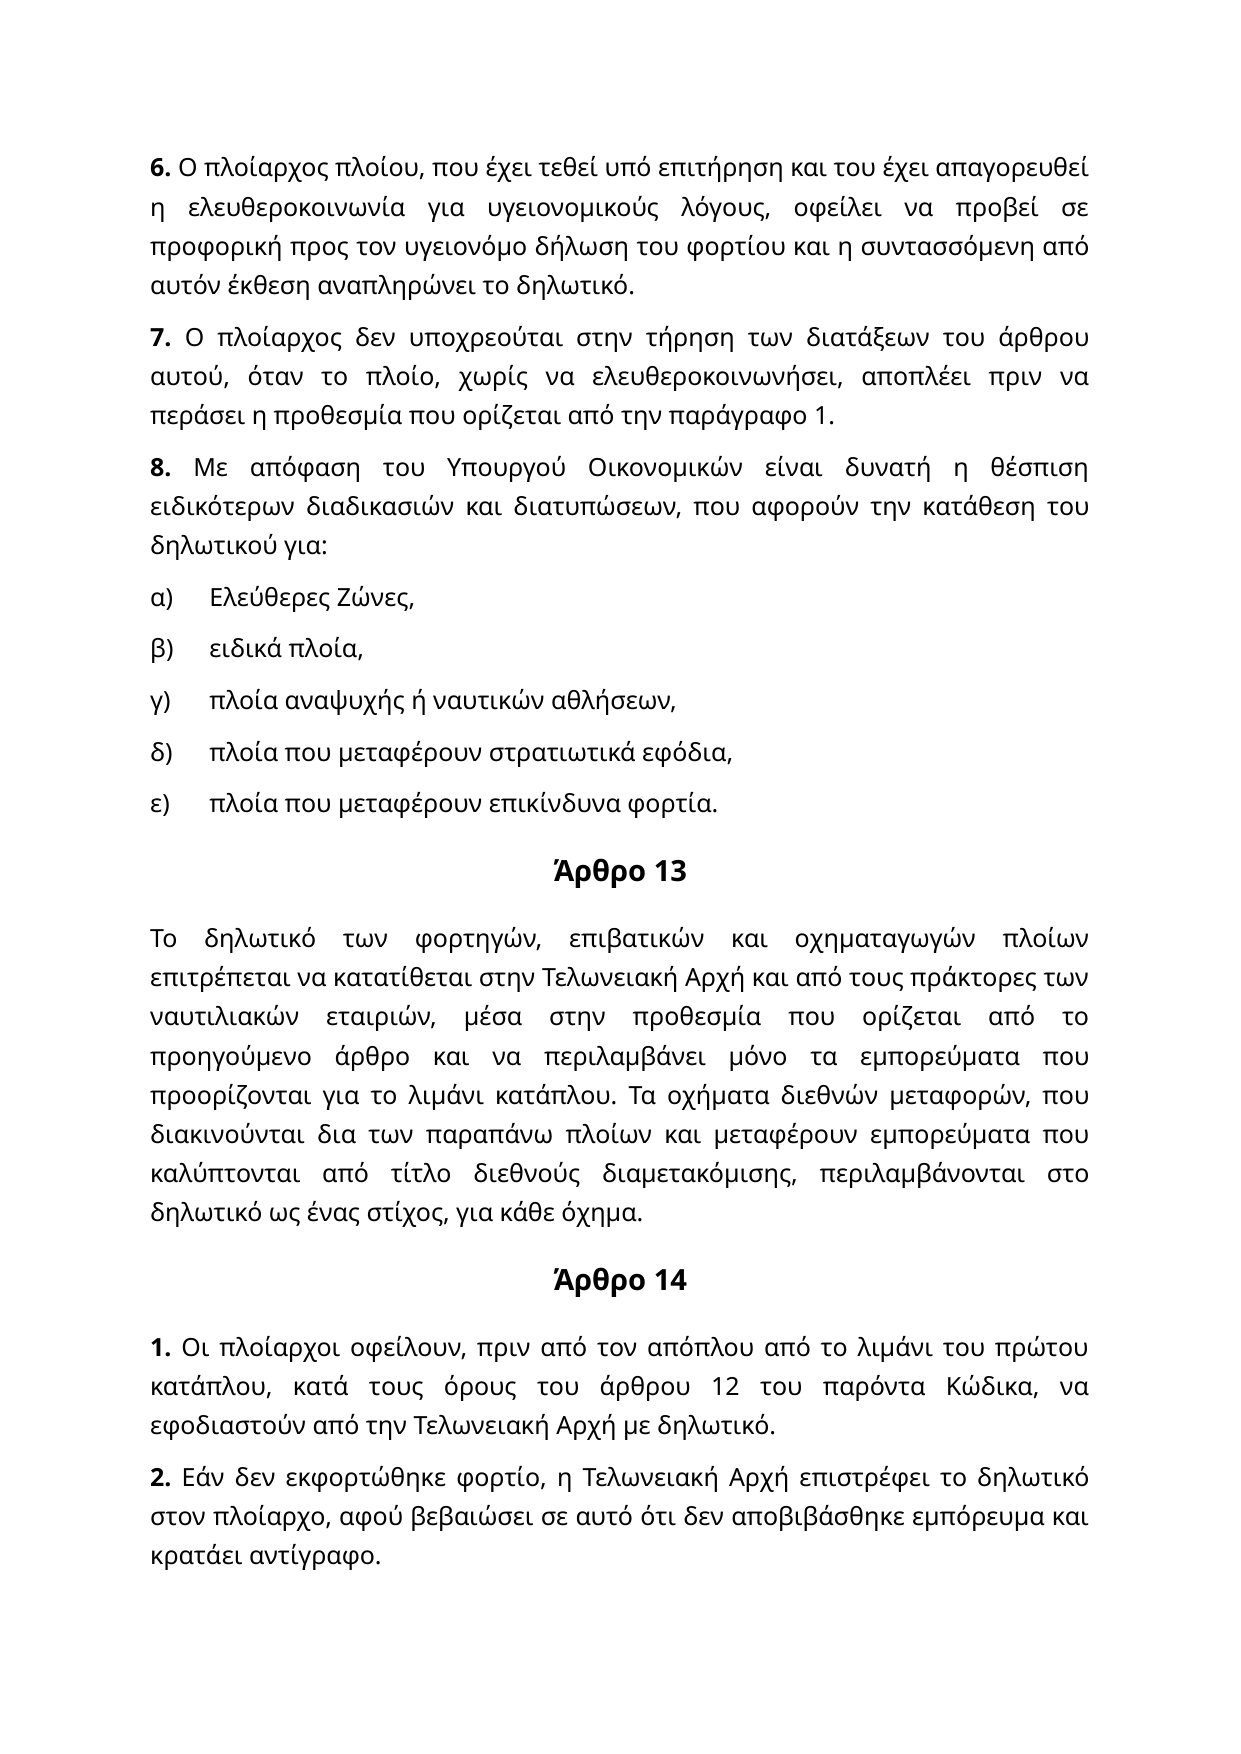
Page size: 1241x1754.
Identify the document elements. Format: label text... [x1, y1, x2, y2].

subtitle Άρθρο 14 [150, 1259, 1090, 1299]
list γ) πλοία αναψυχής ή ναυτικών αθλήσεων, [150, 682, 1090, 717]
text Το δηλωτικό των φορτηγών, επιβατικών και οχηματαγωγών πλοίων επιτρέπεται να κατατίθεται στην Τελωνειακή Αρχή και από τους πράκτορες των ναυτιλιακών εταιριών, μέσα στην προθεσμία που ορίζεται από το προηγούμενο άρθρο και να περιλαμβάνει μόνο τα εμπορεύματα που προορίζονται για το λιμάνι κατάπλου. Τα οχήματα διεθνών μεταφορών, που διακινούνται δια των παραπάνω πλοίων και μεταφέρουν εμπορεύματα που καλύπτονται από τίτλο διεθνούς διαμετακόμισης, περιλαμβάνονται στο δηλωτικό ως ένας στίχος, για κάθε όχημα. [150, 921, 1090, 1229]
text 1. Οι πλοίαρχοι οφείλουν, πριν από τον απόπλου από το λιμάνι του πρώτου κατάπλου, κατά τους όρους του άρθρου 12 του παρόντα Κώδικα, να εφοδιαστούν από την Τελωνειακή Αρχή με δηλωτικό. [150, 1329, 1090, 1442]
list β) ειδικά πλοία, [150, 631, 1090, 665]
subtitle Άρθρο 13 [150, 850, 1090, 890]
text 7. Ο πλοίαρχος δεν υποχρεούται στην τήρηση των διατάξεων του άρθρου αυτού, όταν το πλοίο, χωρίς να ελευθεροκοινωνήσει, αποπλέει πριν να περάσει η προθεσμία που ορίζεται από την παράγραφο 1. [150, 319, 1090, 432]
text 8. Με απόφαση του Υπουργού Οικονομικών είναι δυνατή η θέσπιση ειδικότερων διαδικασιών και διατυπώσεων, που αφορούν την κατάθεση του δηλωτικού για: [150, 449, 1090, 562]
list δ) πλοία που μεταφέρουν στρατιωτικά εφόδια, [150, 734, 1090, 768]
list ε) πλοία που μεταφέρουν επικίνδυνα φορτία. [150, 786, 1090, 820]
text 2. Εάν δεν εκφορτώθηκε φορτίο, η Τελωνειακή Αρχή επιστρέφει το δηλωτικό στον πλοίαρχο, αφού βεβαιώσει σε αυτό ότι δεν αποβιβάσθηκε εμπόρευμα και κρατάει αντίγραφο. [150, 1459, 1090, 1572]
text 6. Ο πλοίαρχος πλοίου, που έχει τεθεί υπό επιτήρηση και του έχει απαγορευθεί η ελευθεροκοινωνία για υγειονομικούς λόγους, οφείλει να προβεί σε προφορική προς τον υγειονόμο δήλωση του φορτίου και η συντασσόμενη από αυτόν έκθεση αναπληρώνει το δηλωτικό. [150, 150, 1090, 302]
list α) Ελεύθερες Ζώνες, [150, 579, 1090, 613]
